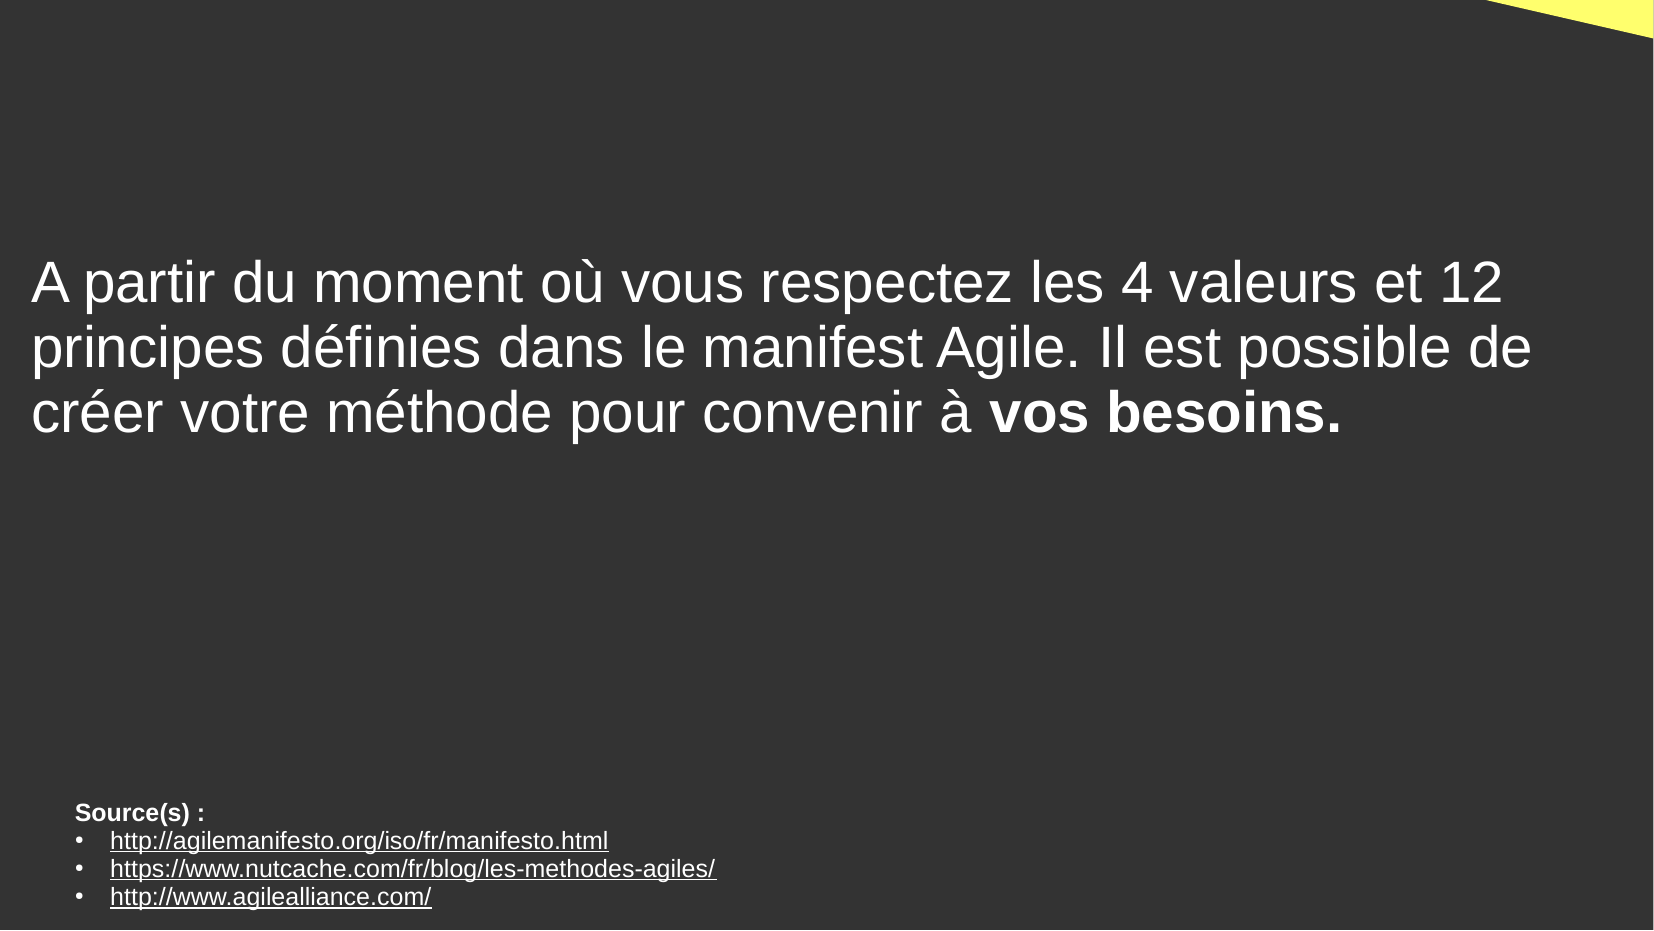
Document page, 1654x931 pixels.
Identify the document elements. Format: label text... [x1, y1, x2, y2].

text_box [1485, 0, 1654, 39]
text_box Source(s) : http://agilemanifesto.org/iso/fr/manifesto.html https://www.nutcache.com/fr/blog/les-methodes-agiles/ http://www.agilealliance.com/ [60, 791, 1546, 919]
title A partir du moment où vous respectez les 4 valeurs et 12 principes définies dans le manifest Agile. Il est possible de créer votre méthode pour convenir à vos besoins. [31, 249, 1622, 445]
